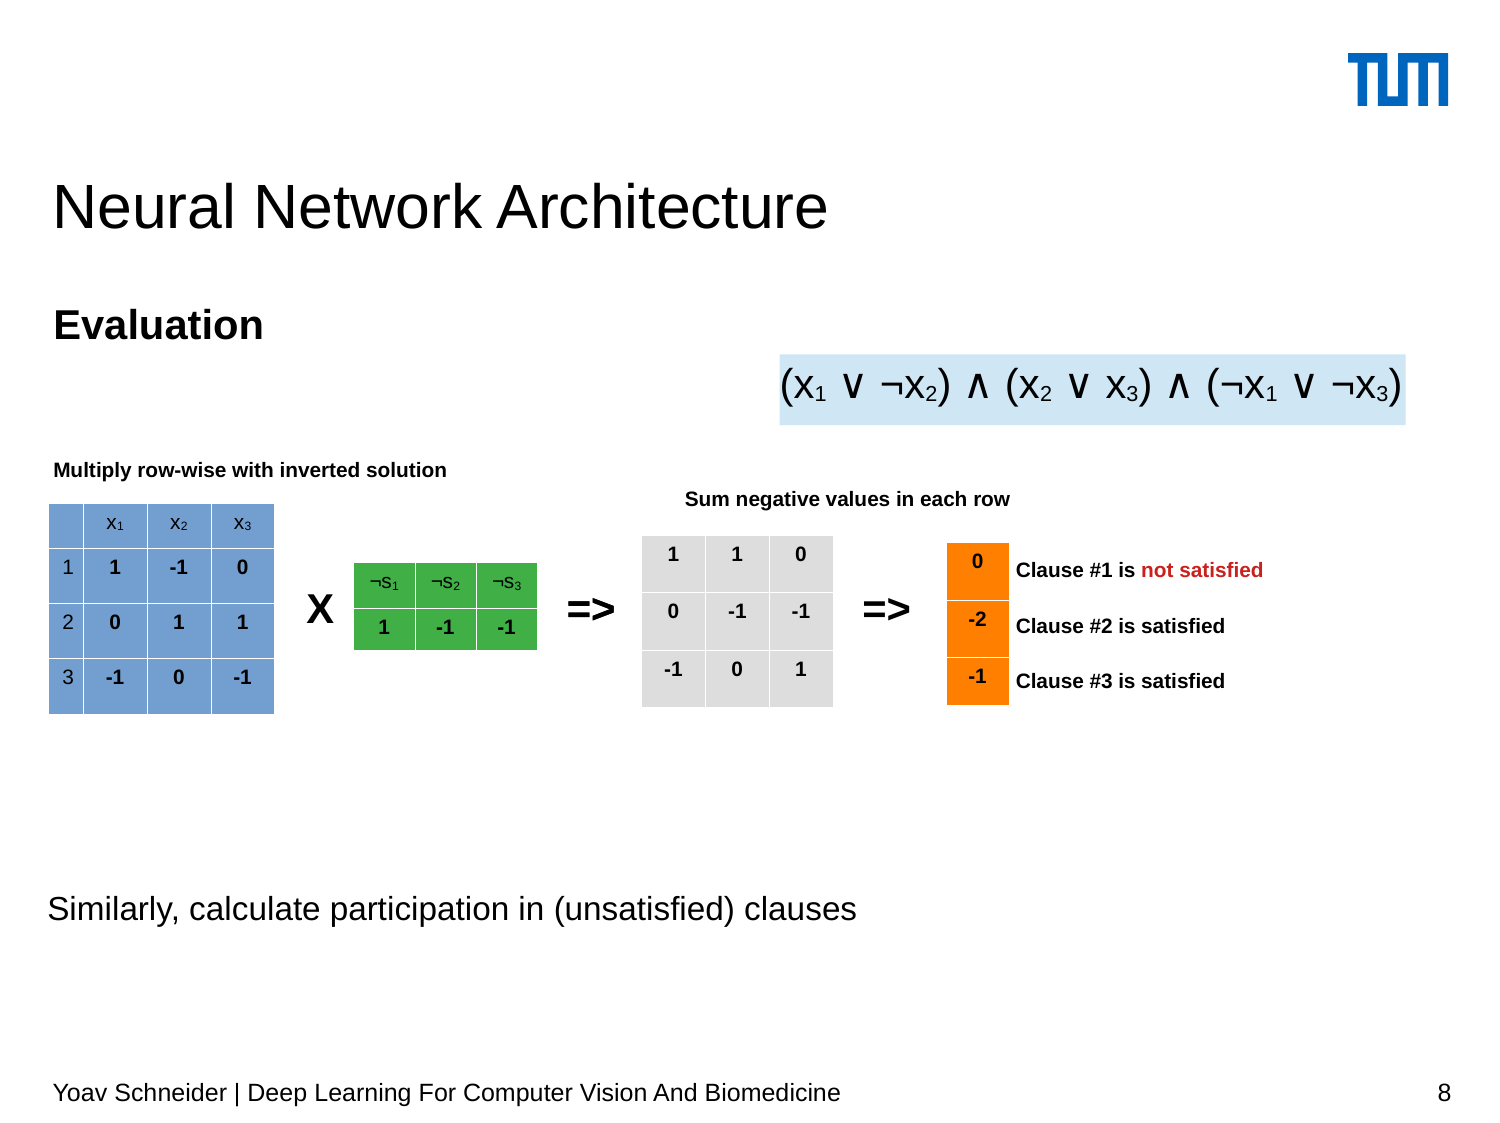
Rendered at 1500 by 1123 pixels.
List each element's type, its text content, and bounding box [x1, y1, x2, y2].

table_header x2 [148, 504, 211, 548]
table_cell 2 [49, 604, 83, 658]
list => [566, 578, 626, 638]
table_cell 1 [148, 604, 211, 658]
table_cell 1 [84, 549, 147, 603]
list => [862, 578, 922, 638]
list (x1 ∨ ¬x2) ∧ (x2 ∨ x3) ∧ (¬x1 ∨ ¬x3) [779, 354, 1406, 426]
table_cell 1 [212, 604, 274, 658]
table_cell -1 [477, 609, 537, 650]
table_header ¬s1 [354, 563, 415, 608]
list Evaluation Multiply row-wise with inverted solution [53, 294, 644, 369]
table_header 1 [642, 536, 705, 592]
table_header 0 [770, 544, 833, 592]
table_header 0 [947, 544, 1009, 600]
title Neural Network Architecture [52, 171, 1453, 242]
table_cell 0 [706, 651, 769, 707]
table_cell -1 [947, 658, 1009, 705]
table_cell -1 [642, 651, 705, 707]
table_cell 1 [770, 651, 833, 707]
table_cell -1 [706, 593, 769, 650]
table_header x3 [212, 504, 274, 548]
list Sum negative values in each row [685, 484, 1158, 544]
list Clause #1 is not satisfied [1015, 555, 1489, 591]
table_header ¬s3 [477, 563, 537, 608]
list Clause #3 is satisfied [1015, 665, 1489, 702]
table_header 1 [706, 544, 769, 592]
table_cell 0 [212, 549, 274, 603]
list Clause #2 is satisfied [1015, 610, 1489, 647]
table_cell -1 [416, 609, 476, 650]
table_cell 0 [642, 593, 705, 650]
table_cell 0 [148, 659, 211, 714]
table_cell 3 [49, 659, 83, 714]
table_cell -1 [770, 593, 833, 650]
table_cell 1 [354, 609, 415, 650]
table_cell -1 [84, 659, 147, 714]
table_cell -2 [947, 601, 1009, 657]
table_cell -1 [148, 549, 211, 603]
table_header x1 [84, 504, 147, 548]
table_header [49, 504, 83, 548]
list Similarly, calculate participation in (unsatisfied) clauses [47, 838, 1246, 1122]
table_cell 0 [84, 604, 147, 658]
table_cell 1 [49, 549, 83, 603]
list X [306, 578, 354, 638]
table_cell -1 [212, 659, 274, 714]
table_header ¬s2 [416, 563, 476, 608]
